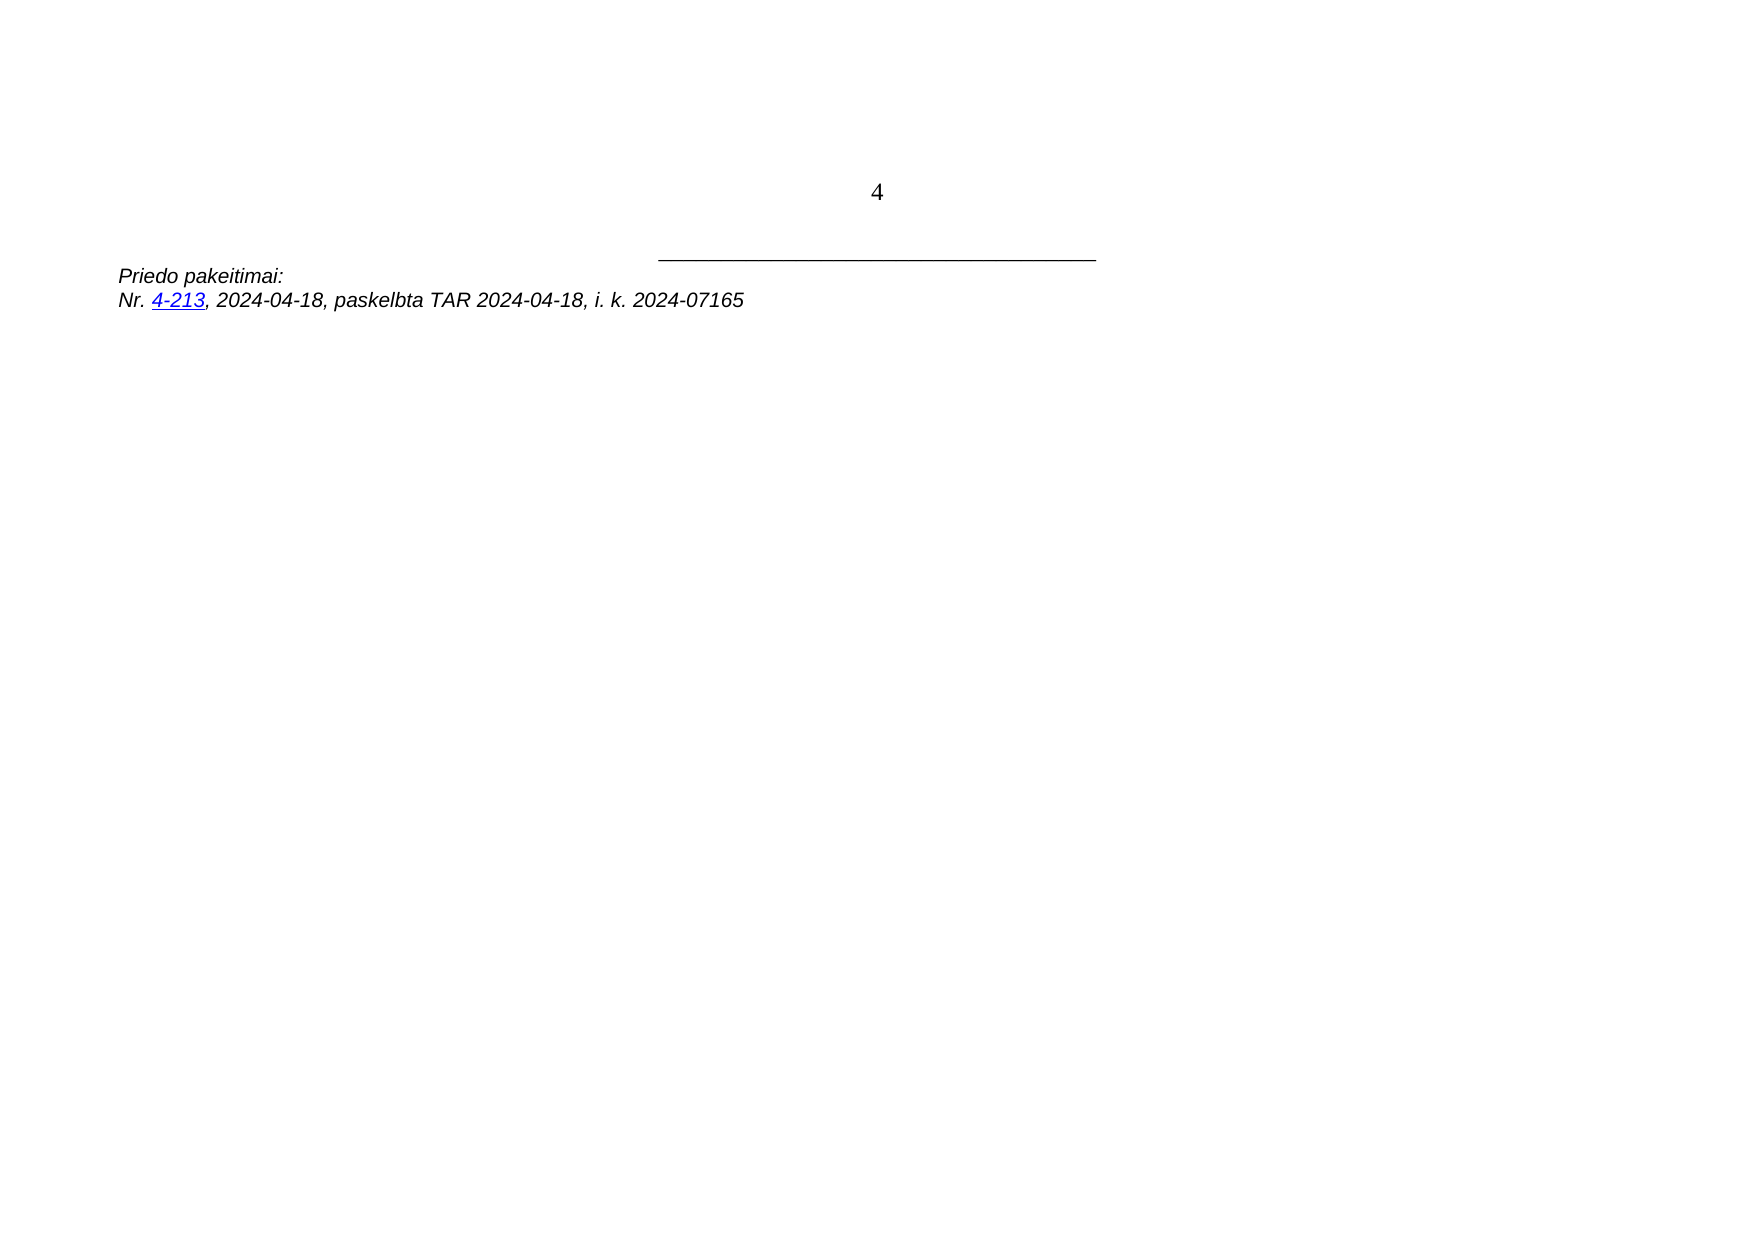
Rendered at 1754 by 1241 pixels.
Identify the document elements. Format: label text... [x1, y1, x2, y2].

text Nr. 4-213, 2024-04-18, paskelbta TAR 2024-04-18, i. k. 2024-07165 [118, 288, 1636, 312]
text ___________________________________ [118, 235, 1636, 264]
text Priedo pakeitimai: [118, 264, 1636, 288]
